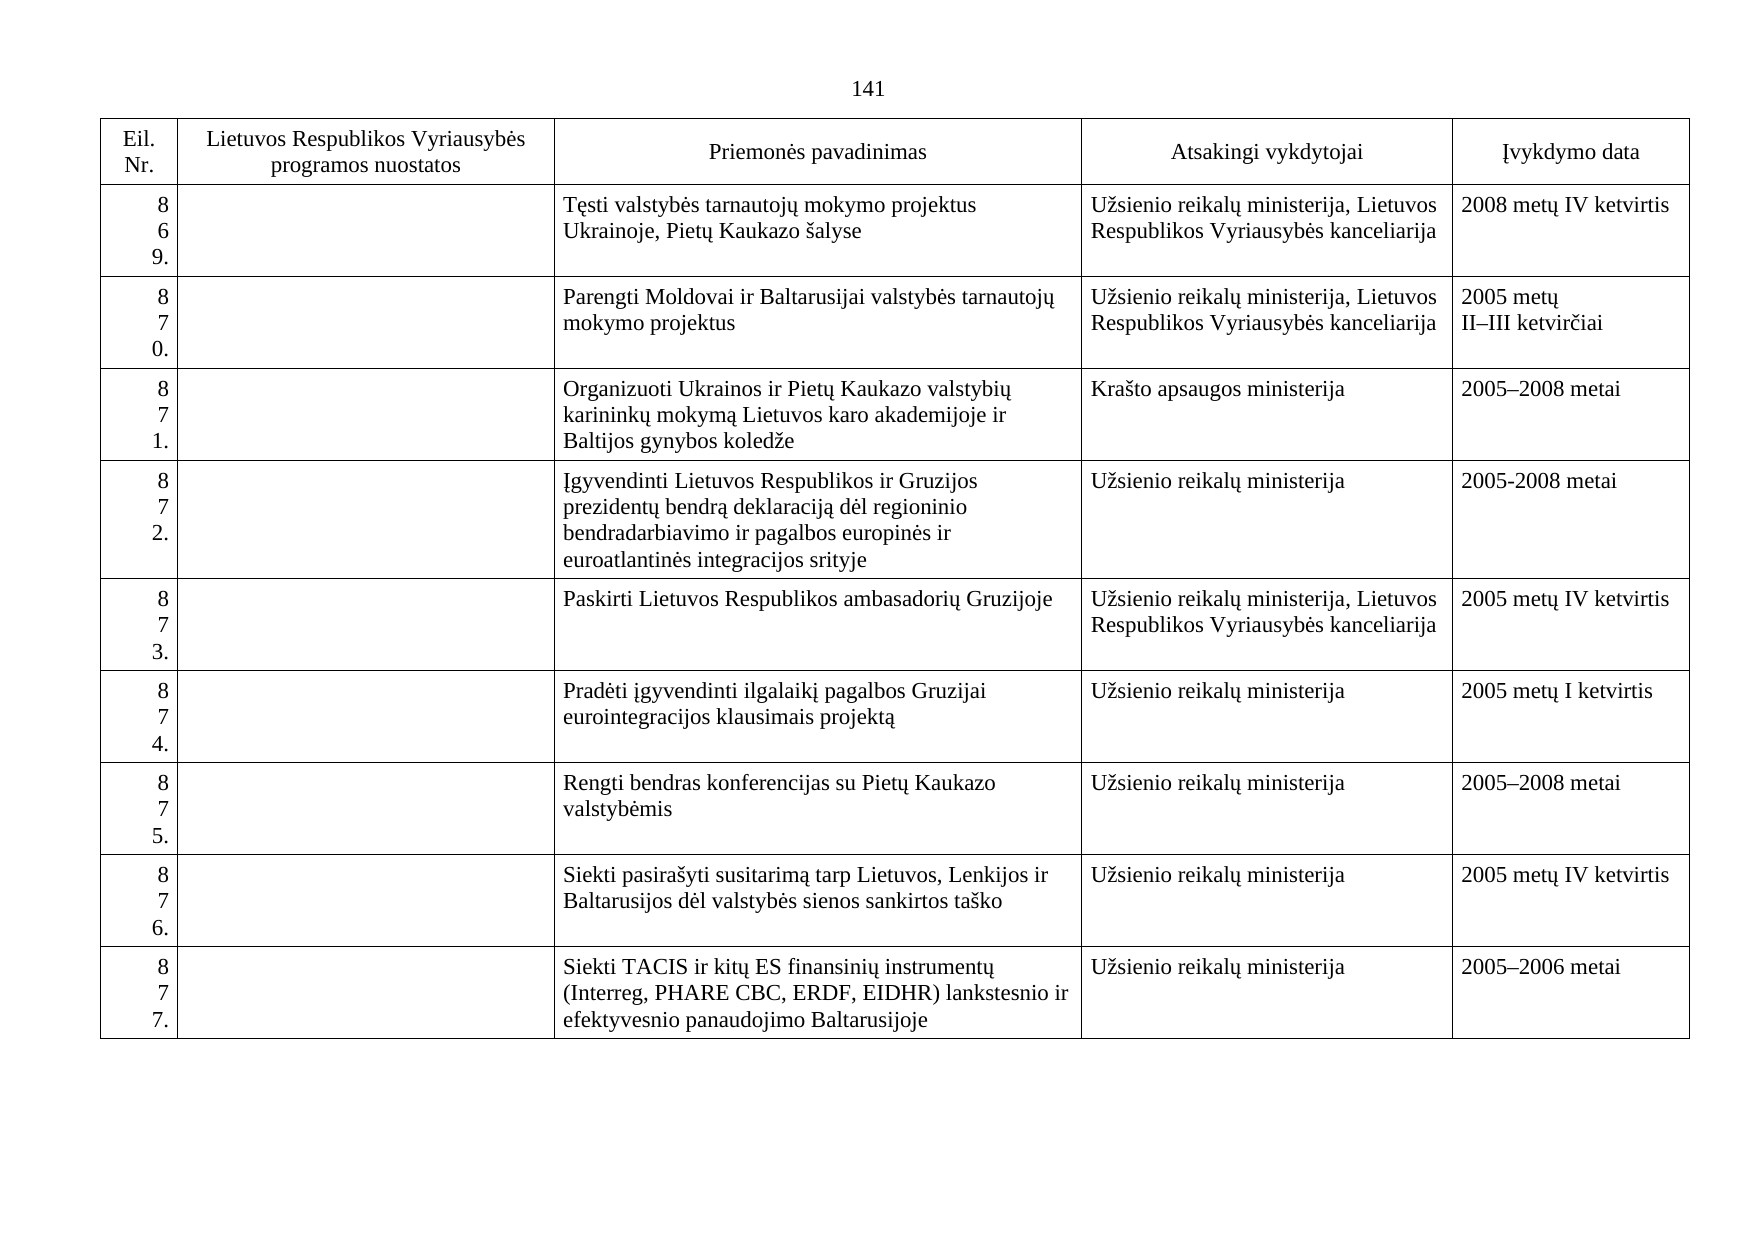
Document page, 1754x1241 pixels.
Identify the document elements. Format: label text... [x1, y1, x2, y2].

table_cell 2005-2008 metai [1453, 461, 1689, 578]
table_cell Užsienio reikalų ministerija, Lietuvos Respublikos Vyriausybės kanceliarija [1082, 277, 1452, 368]
table_cell Siekti pasirašyti susitarimą tarp Lietuvos, Lenkijos ir Baltarusijos dėl valstybės sienos sankirtos taško [555, 855, 1081, 946]
table_cell 2005–2008 metai [1453, 369, 1689, 460]
table_cell Rengti bendras konferencijas su Pietų Kaukazo valstybėmis [555, 763, 1081, 854]
table_cell [1690, 368, 1754, 460]
table_header Priemonės pavadinimas [555, 119, 1081, 184]
table_cell [178, 579, 554, 670]
table_cell [178, 671, 554, 762]
table_cell [101, 947, 177, 1038]
table_cell 2005–2008 metai [1453, 763, 1689, 854]
table_cell [101, 369, 177, 460]
table_cell [1690, 276, 1754, 368]
table_cell Organizuoti Ukrainos ir Pietų Kaukazo valstybių karininkų mokymą Lietuvos karo akademijoje ir Baltijos gynybos koledže [555, 369, 1081, 460]
table_header [1690, 118, 1754, 184]
table_cell [178, 461, 554, 578]
table_cell [178, 855, 554, 946]
table_cell [101, 671, 177, 762]
table_cell Užsienio reikalų ministerija, Lietuvos Respublikos Vyriausybės kanceliarija [1082, 185, 1452, 276]
table_cell [101, 461, 177, 578]
table_cell [101, 855, 177, 946]
table_cell 2005 metų IV ketvirtis [1453, 855, 1689, 946]
table_cell [1690, 762, 1754, 854]
table_cell 2005 metų I ketvirtis [1453, 671, 1689, 762]
table_cell 2005–2006 metai [1453, 947, 1689, 1038]
table_header Lietuvos Respublikos Vyriausybės programos nuostatos [178, 119, 554, 184]
table_cell [178, 277, 554, 368]
table_cell Krašto apsaugos ministerija [1082, 369, 1452, 460]
table_cell [101, 579, 177, 670]
table_cell 2005 metų IV ketvirtis [1453, 579, 1689, 670]
table_cell [178, 947, 554, 1038]
table_cell Užsienio reikalų ministerija [1082, 461, 1452, 578]
table_cell Užsienio reikalų ministerija [1082, 763, 1452, 854]
table_cell [178, 763, 554, 854]
table_cell [101, 763, 177, 854]
table_cell Siekti TACIS ir kitų ES finansinių instrumentų (Interreg, PHARE CBC, ERDF, EIDHR) lankstesnio ir efektyvesnio panaudojimo Baltarusijoje [555, 947, 1081, 1038]
table_cell Užsienio reikalų ministerija [1082, 855, 1452, 946]
table_cell Paskirti Lietuvos Respublikos ambasadorių Gruzijoje [555, 579, 1081, 670]
table_cell [1690, 946, 1754, 1038]
table_cell [1690, 670, 1754, 762]
table_cell Užsienio reikalų ministerija [1082, 671, 1452, 762]
table_cell 2005 metų II–III ketvirčiai [1453, 277, 1689, 368]
table_cell Užsienio reikalų ministerija, Lietuvos Respublikos Vyriausybės kanceliarija [1082, 579, 1452, 670]
table_cell [1690, 854, 1754, 946]
table_cell Įgyvendinti Lietuvos Respublikos ir Gruzijos prezidentų bendrą deklaraciją dėl regioninio bendradarbiavimo ir pagalbos europinės ir euroatlantinės integracijos srityje [555, 461, 1081, 578]
table_header Įvykdymo data [1453, 119, 1689, 184]
table_cell [101, 185, 177, 276]
table_cell 2008 metų IV ketvirtis [1453, 185, 1689, 276]
table_header Eil. Nr. [101, 119, 177, 184]
table_cell [1690, 460, 1754, 578]
table_header Atsakingi vykdytojai [1082, 119, 1452, 184]
table_cell [178, 369, 554, 460]
table_cell [1690, 184, 1754, 276]
table_cell Tęsti valstybės tarnautojų mokymo projektus Ukrainoje, Pietų Kaukazo šalyse [555, 185, 1081, 276]
table_cell [178, 185, 554, 276]
table_cell Užsienio reikalų ministerija [1082, 947, 1452, 1038]
table_cell Pradėti įgyvendinti ilgalaikį pagalbos Gruzijai eurointegracijos klausimais projektą [555, 671, 1081, 762]
table_cell [101, 277, 177, 368]
table_cell Parengti Moldovai ir Baltarusijai valstybės tarnautojų mokymo projektus [555, 277, 1081, 368]
table_cell [1690, 578, 1754, 670]
